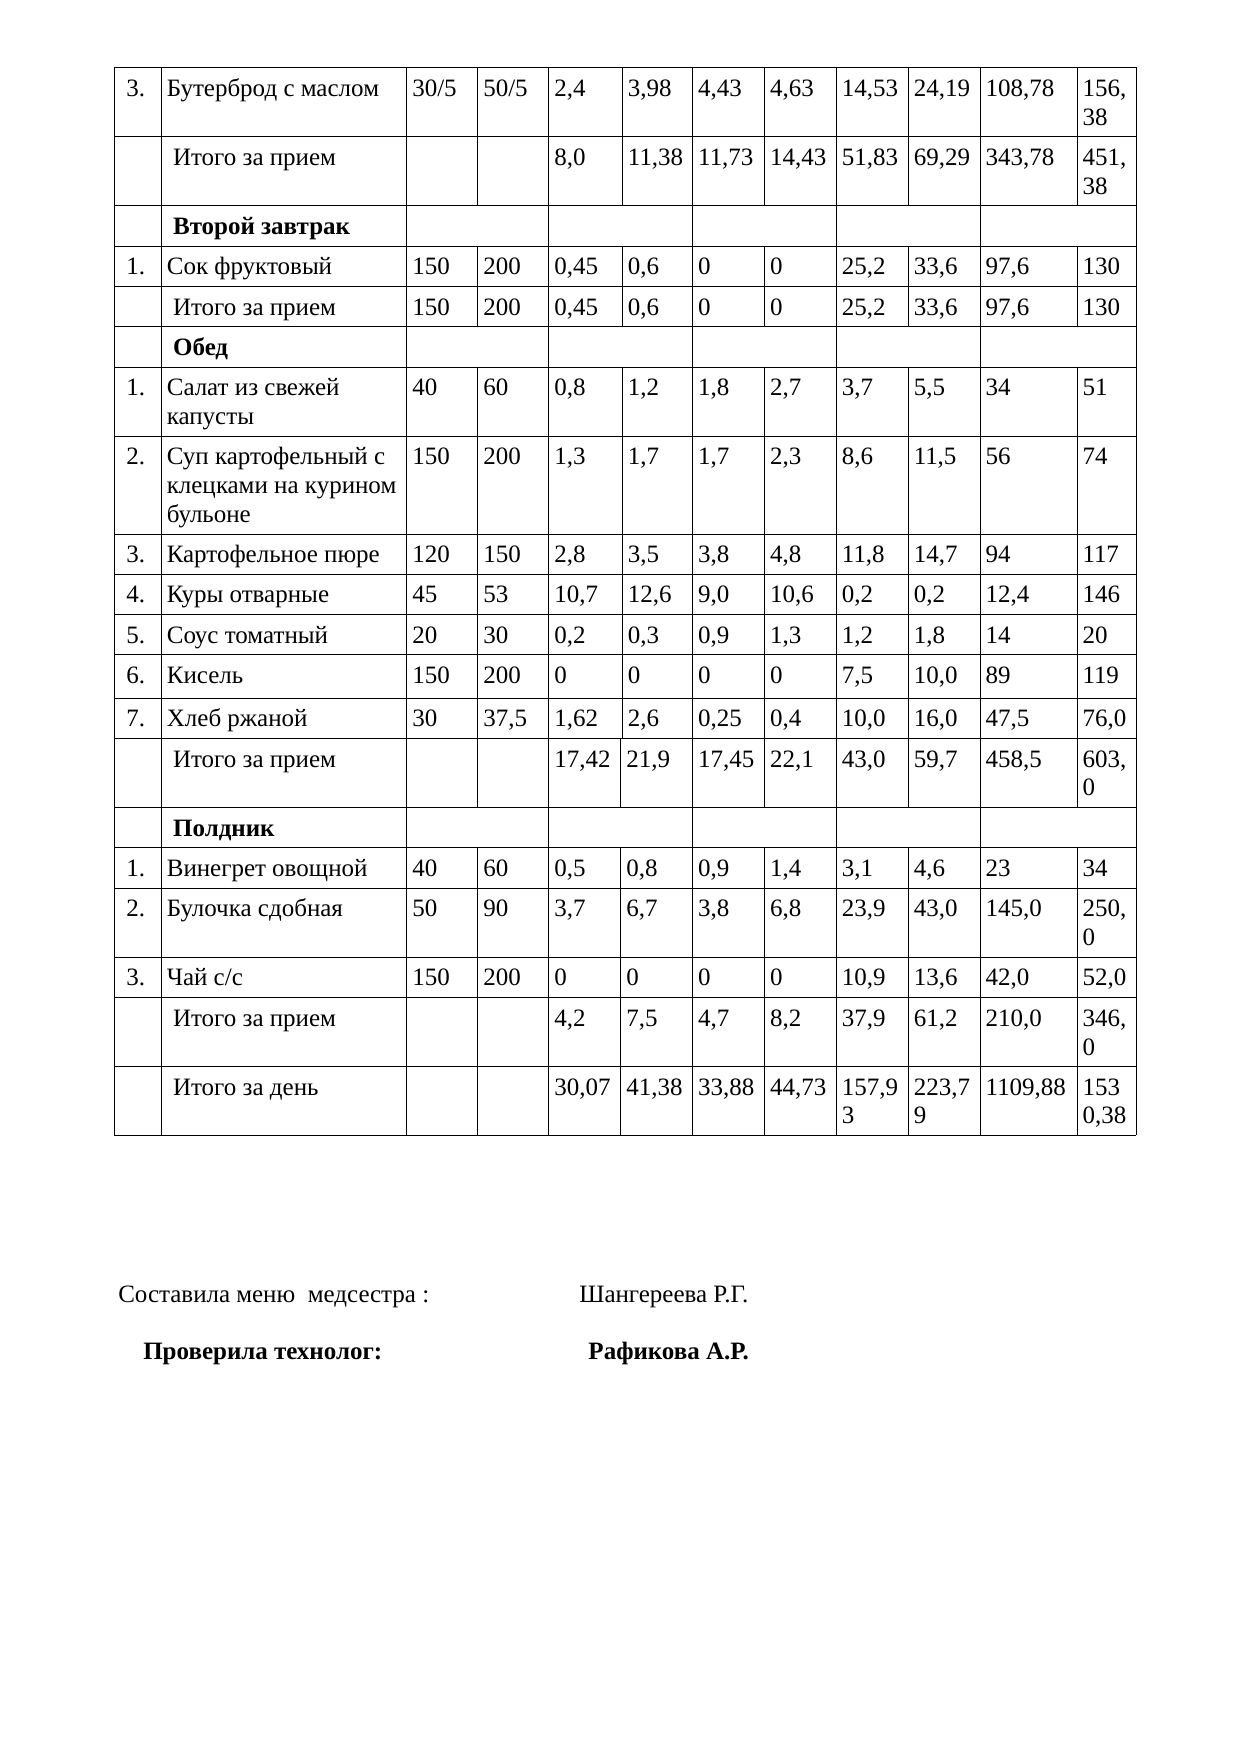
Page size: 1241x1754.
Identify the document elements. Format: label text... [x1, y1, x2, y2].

table_cell [478, 137, 548, 205]
table_cell 10,0 [837, 699, 908, 738]
table_cell 150 [407, 247, 477, 286]
table_cell [981, 206, 1136, 246]
table_cell 23,9 [837, 889, 908, 957]
table_cell [115, 137, 161, 205]
table_cell 1,3 [549, 437, 622, 533]
table_cell 10,9 [837, 958, 908, 997]
table_cell 10,7 [549, 575, 622, 614]
table_cell 223,79 [909, 1067, 980, 1135]
table_cell [478, 998, 548, 1066]
table_cell 0 [623, 655, 692, 697]
table_cell 11,5 [909, 437, 980, 533]
table_cell 117 [1078, 535, 1136, 574]
text Проверила технолог: Рафикова А.Р. [118, 1336, 1181, 1365]
table_cell Обед [162, 327, 406, 367]
table_cell 8,6 [837, 437, 908, 533]
table_cell 3,5 [623, 535, 692, 574]
table_cell 74 [1078, 437, 1136, 533]
table_cell 6,7 [621, 889, 692, 957]
table_cell [837, 808, 980, 847]
table_cell 37,9 [837, 998, 908, 1066]
table_cell [407, 998, 477, 1066]
table_cell 2,3 [765, 437, 836, 533]
table_cell Итого за прием [162, 998, 406, 1066]
table_cell 451,38 [1078, 137, 1136, 205]
table_cell 30 [407, 699, 477, 738]
table_cell 0,2 [909, 575, 980, 614]
table_header 603,0 [1078, 739, 1136, 807]
table_cell [693, 327, 836, 367]
table_cell 200 [478, 287, 548, 326]
table_cell 51,83 [837, 137, 908, 205]
table_cell 50/5 [478, 68, 548, 136]
table_cell [981, 808, 1136, 847]
table_cell 30,07 [549, 1067, 620, 1135]
table_cell [407, 137, 477, 205]
table_cell [478, 1067, 548, 1135]
table_cell 14,53 [837, 68, 908, 136]
table_cell 150 [407, 287, 477, 326]
table_cell 0 [621, 958, 692, 997]
table_cell 8,2 [765, 998, 836, 1066]
table_cell 42,0 [981, 958, 1077, 997]
table_cell 25,2 [837, 287, 908, 326]
table_cell 1. [115, 247, 161, 286]
table_cell 1,3 [765, 615, 836, 654]
table_cell 3. [115, 68, 161, 136]
table_cell 0,45 [549, 247, 622, 286]
table_cell 33,6 [909, 287, 980, 326]
table_header 21,9 [621, 739, 692, 807]
table_header 458,5 [981, 739, 1077, 807]
table_cell 7,5 [621, 998, 692, 1066]
table_cell 1,62 [549, 699, 622, 738]
table_cell 47,5 [981, 699, 1077, 738]
table_cell 200 [478, 958, 548, 997]
table_cell [115, 1067, 161, 1135]
table_cell 12,6 [623, 575, 692, 614]
table_cell 1,7 [623, 437, 692, 533]
table_cell Кисель [162, 655, 406, 697]
table_cell 157,93 [837, 1067, 908, 1135]
table_cell 97,6 [981, 247, 1077, 286]
table_cell 40 [407, 848, 477, 888]
table_cell 0 [549, 655, 622, 697]
table_cell 2,7 [765, 368, 836, 436]
table_cell Чай с/с [162, 958, 406, 997]
table_cell Соус томатный [162, 615, 406, 654]
table_cell 0,25 [693, 699, 764, 738]
table_cell 10,6 [765, 575, 836, 614]
table_cell 53 [478, 575, 548, 614]
table_cell Винегрет овощной [162, 848, 406, 888]
table_cell 0,45 [549, 287, 622, 326]
table_cell 3. [115, 535, 161, 574]
table_cell 14,43 [765, 137, 836, 205]
table_cell 97,6 [981, 287, 1077, 326]
table_cell 0 [693, 655, 764, 697]
table_cell 94 [981, 535, 1077, 574]
table_cell 2. [115, 437, 161, 533]
table_cell 130 [1078, 247, 1136, 286]
table_cell 56 [981, 437, 1077, 533]
table_cell 0,2 [549, 615, 622, 654]
table_cell 1. [115, 368, 161, 436]
table_cell 89 [981, 655, 1077, 697]
table_cell 0 [765, 247, 836, 286]
table_cell Бутерброд с маслом [162, 68, 406, 136]
table_cell 20 [407, 615, 477, 654]
table_cell [693, 808, 836, 847]
table_cell 25,2 [837, 247, 908, 286]
table_cell 13,6 [909, 958, 980, 997]
table_cell 4,6 [909, 848, 980, 888]
table_cell 14 [981, 615, 1077, 654]
table_cell 0,4 [765, 699, 836, 738]
table_cell 4,8 [765, 535, 836, 574]
table_cell [549, 808, 692, 847]
table_cell 4,63 [765, 68, 836, 136]
table_header 59,7 [909, 739, 980, 807]
table_cell 0 [765, 655, 836, 697]
table_cell Суп картофельный с клецками на курином бульоне [162, 437, 406, 533]
table_cell 0 [693, 958, 764, 997]
table_cell 1,4 [765, 848, 836, 888]
table_cell 0 [765, 287, 836, 326]
table_cell 3,8 [693, 889, 764, 957]
table_cell [115, 998, 161, 1066]
table_cell 30/5 [407, 68, 477, 136]
table_cell 0,3 [623, 615, 692, 654]
table_cell 23 [981, 848, 1077, 888]
table_cell 34 [1078, 848, 1136, 888]
table_cell Булочка сдобная [162, 889, 406, 957]
table_cell 24,19 [909, 68, 980, 136]
table_cell Итого за прием [162, 287, 406, 326]
table_cell 343,78 [981, 137, 1077, 205]
table_cell 6,8 [765, 889, 836, 957]
table_cell Итого за день [162, 1067, 406, 1135]
table_cell 145,0 [981, 889, 1077, 957]
table_cell 3,7 [549, 889, 620, 957]
table_cell 34 [981, 368, 1077, 436]
table_cell 43,0 [909, 889, 980, 957]
table_cell Сок фруктовый [162, 247, 406, 286]
table_cell 210,0 [981, 998, 1077, 1066]
table_cell Итого за прием [162, 137, 406, 205]
table_cell 108,78 [981, 68, 1077, 136]
table_cell 2,6 [623, 699, 692, 738]
table_cell 0,8 [549, 368, 622, 436]
table_cell 52,0 [1078, 958, 1136, 997]
table_cell 200 [478, 437, 548, 533]
table_cell 33,88 [693, 1067, 764, 1135]
table_cell 119 [1078, 655, 1136, 697]
table_cell 150 [407, 655, 477, 697]
table_cell 150 [407, 958, 477, 997]
table_cell 250,0 [1078, 889, 1136, 957]
table_cell 90 [478, 889, 548, 957]
table_cell 33,6 [909, 247, 980, 286]
table_cell 1,8 [693, 368, 764, 436]
table_cell Полдник [162, 808, 406, 847]
table_cell 10,0 [909, 655, 980, 697]
table_cell 1,7 [693, 437, 764, 533]
table_cell 44,73 [765, 1067, 836, 1135]
table_cell 7,5 [837, 655, 908, 697]
table_cell 0 [549, 958, 620, 997]
table_header 22,1 [765, 739, 836, 807]
table_cell 0,6 [623, 287, 692, 326]
table_cell 120 [407, 535, 477, 574]
table_cell 2,8 [549, 535, 622, 574]
table_cell 0,5 [549, 848, 620, 888]
table_cell 45 [407, 575, 477, 614]
table_cell 50 [407, 889, 477, 957]
table_cell 37,5 [478, 699, 548, 738]
table_header 17,42 [549, 739, 620, 807]
table_cell [549, 327, 692, 367]
table_cell [407, 206, 548, 246]
table_cell 5,5 [909, 368, 980, 436]
table_cell 4,2 [549, 998, 620, 1066]
table_cell 8,0 [549, 137, 622, 205]
table_cell 0 [765, 958, 836, 997]
table_cell 146 [1078, 575, 1136, 614]
table_cell 11,38 [623, 137, 692, 205]
table_cell 0 [693, 247, 764, 286]
table_cell 0,6 [623, 247, 692, 286]
table_cell Куры отварные [162, 575, 406, 614]
table_cell 130 [1078, 287, 1136, 326]
table_cell [407, 808, 548, 847]
table_cell 30 [478, 615, 548, 654]
table_cell 1,8 [909, 615, 980, 654]
table_cell 0,2 [837, 575, 908, 614]
table_cell Салат из свежей капусты [162, 368, 406, 436]
table_cell [407, 327, 548, 367]
table_cell [693, 206, 836, 246]
table_cell 11,73 [693, 137, 764, 205]
table_cell 0,9 [693, 848, 764, 888]
table_cell 69,29 [909, 137, 980, 205]
table_cell 4,43 [693, 68, 764, 136]
table_cell 0 [693, 287, 764, 326]
table_cell 16,0 [909, 699, 980, 738]
table_header [478, 739, 548, 807]
table_cell 156,38 [1078, 68, 1136, 136]
text Составила меню медсестра : Шангереева Р.Г. [118, 1279, 1181, 1308]
table_cell [115, 327, 161, 367]
table_header 17,45 [693, 739, 764, 807]
table_cell 41,38 [621, 1067, 692, 1135]
table_cell 14,7 [909, 535, 980, 574]
table_header 43,0 [837, 739, 908, 807]
table_cell 3. [115, 958, 161, 997]
table_cell [115, 206, 161, 246]
table_cell 60 [478, 848, 548, 888]
table_cell 150 [407, 437, 477, 533]
table_cell Картофельное пюре [162, 535, 406, 574]
table_cell Второй завтрак [162, 206, 406, 246]
table_cell [115, 808, 161, 847]
table_cell 40 [407, 368, 477, 436]
table_cell 346,0 [1078, 998, 1136, 1066]
table_cell 4,7 [693, 998, 764, 1066]
table_cell 2. [115, 889, 161, 957]
table_cell 200 [478, 247, 548, 286]
table_cell 3,98 [623, 68, 692, 136]
table_header [407, 739, 477, 807]
table_cell 60 [478, 368, 548, 436]
table_cell 11,8 [837, 535, 908, 574]
table_cell 3,7 [837, 368, 908, 436]
table_cell 2,4 [549, 68, 622, 136]
table_cell 3,1 [837, 848, 908, 888]
table_cell 76,0 [1078, 699, 1136, 738]
table_cell 7. [115, 699, 161, 738]
table_cell 6. [115, 655, 161, 697]
table_cell 61,2 [909, 998, 980, 1066]
table_cell 1,2 [837, 615, 908, 654]
table_header Итого за прием [162, 739, 406, 807]
table_header [115, 739, 161, 807]
table_cell [549, 206, 692, 246]
table_cell 0,8 [621, 848, 692, 888]
table_cell 1. [115, 848, 161, 888]
table_cell 9,0 [693, 575, 764, 614]
table_cell [115, 287, 161, 326]
table_cell 150 [478, 535, 548, 574]
table_cell 51 [1078, 368, 1136, 436]
table_cell 1109,88 [981, 1067, 1077, 1135]
table_cell 0,9 [693, 615, 764, 654]
table_cell 12,4 [981, 575, 1077, 614]
table_cell 4. [115, 575, 161, 614]
table_cell 3,8 [693, 535, 764, 574]
table_cell 1,2 [623, 368, 692, 436]
table_cell 5. [115, 615, 161, 654]
table_cell [407, 1067, 477, 1135]
table_cell 20 [1078, 615, 1136, 654]
table_cell Хлеб ржаной [162, 699, 406, 738]
table_cell [981, 327, 1136, 367]
table_cell [837, 327, 980, 367]
table_cell 1530,38 [1078, 1067, 1136, 1135]
table_cell 200 [478, 655, 548, 697]
table_cell [837, 206, 980, 246]
